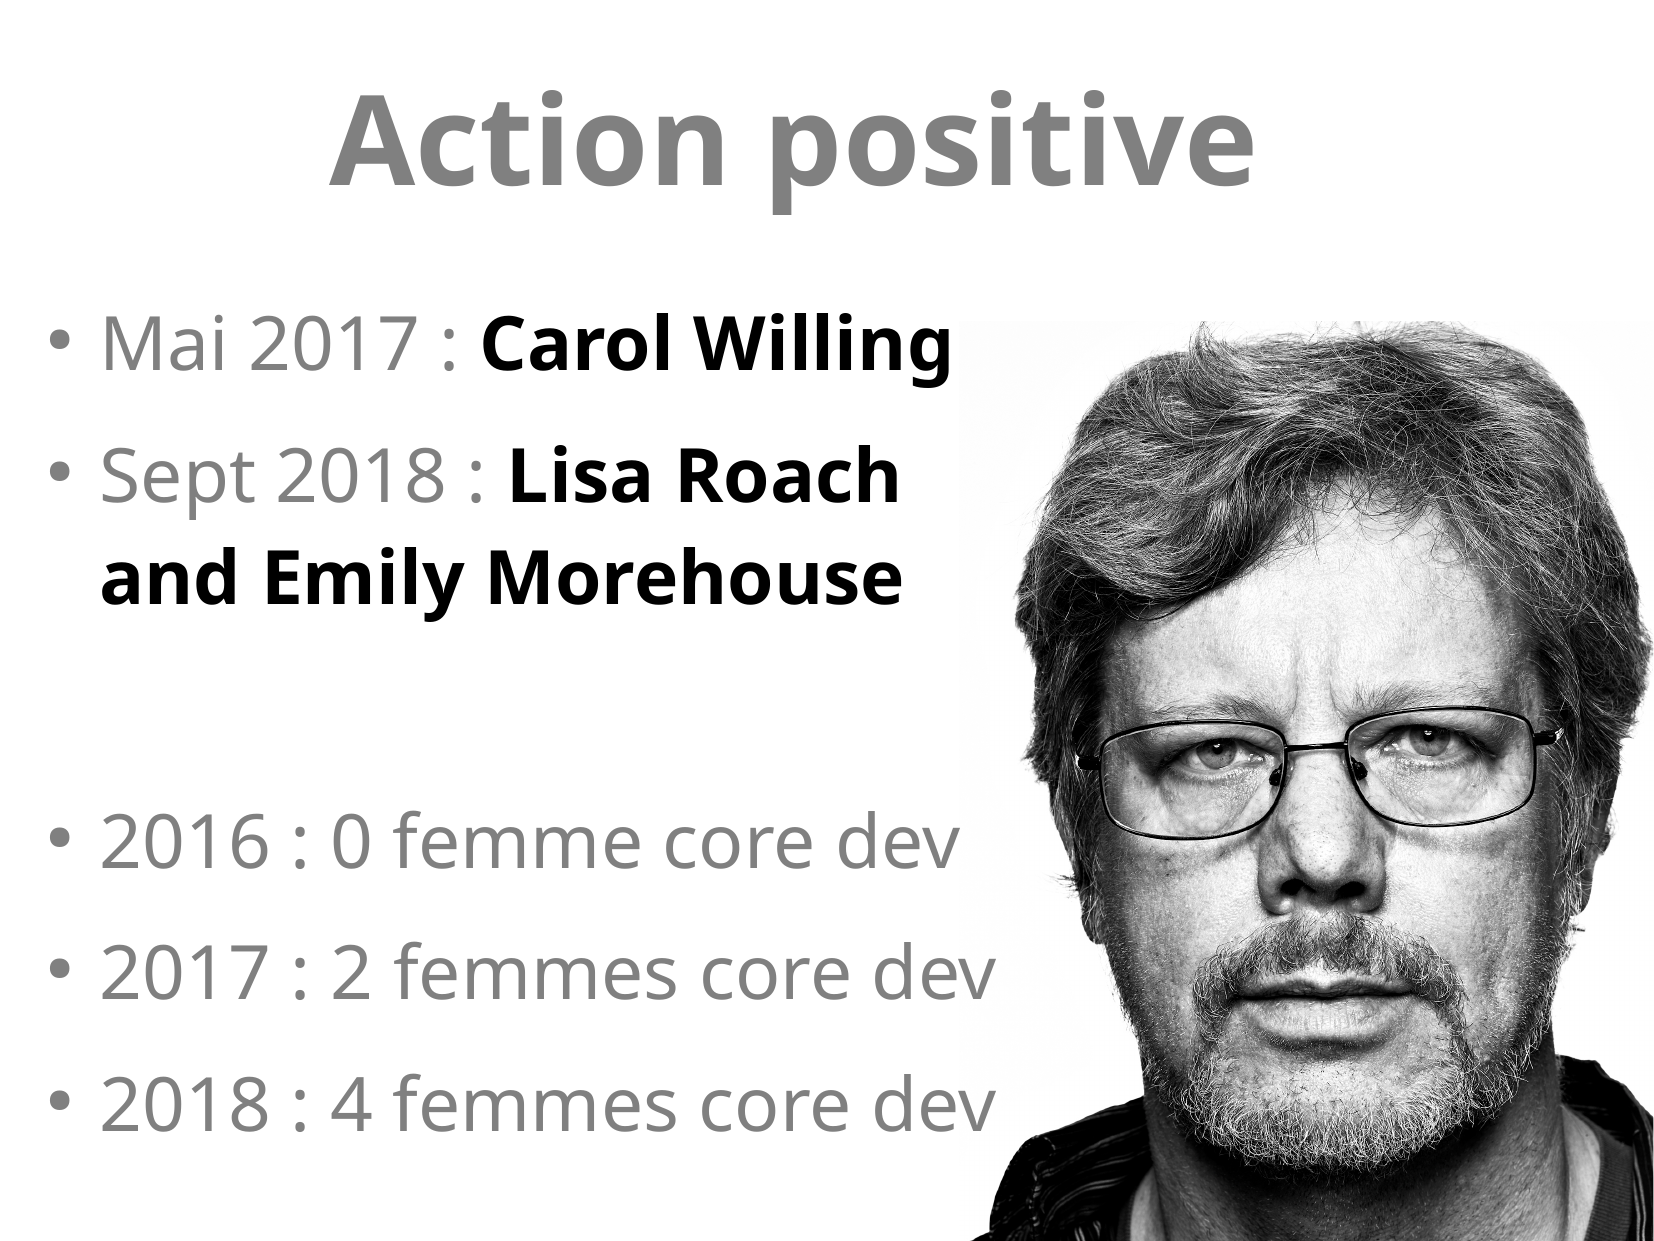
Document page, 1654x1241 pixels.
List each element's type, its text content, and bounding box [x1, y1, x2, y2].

list Mai 2017 : Carol Willing Sept 2018 : Lisa Roach and Emily Morehouse 2016 : 0 femme core dev 2017 : 2 femmes core dev 2018 : 4 femmes core dev [28, 290, 1160, 1185]
picture [959, 321, 1654, 1241]
text_box Action positive [314, 44, 1310, 199]
